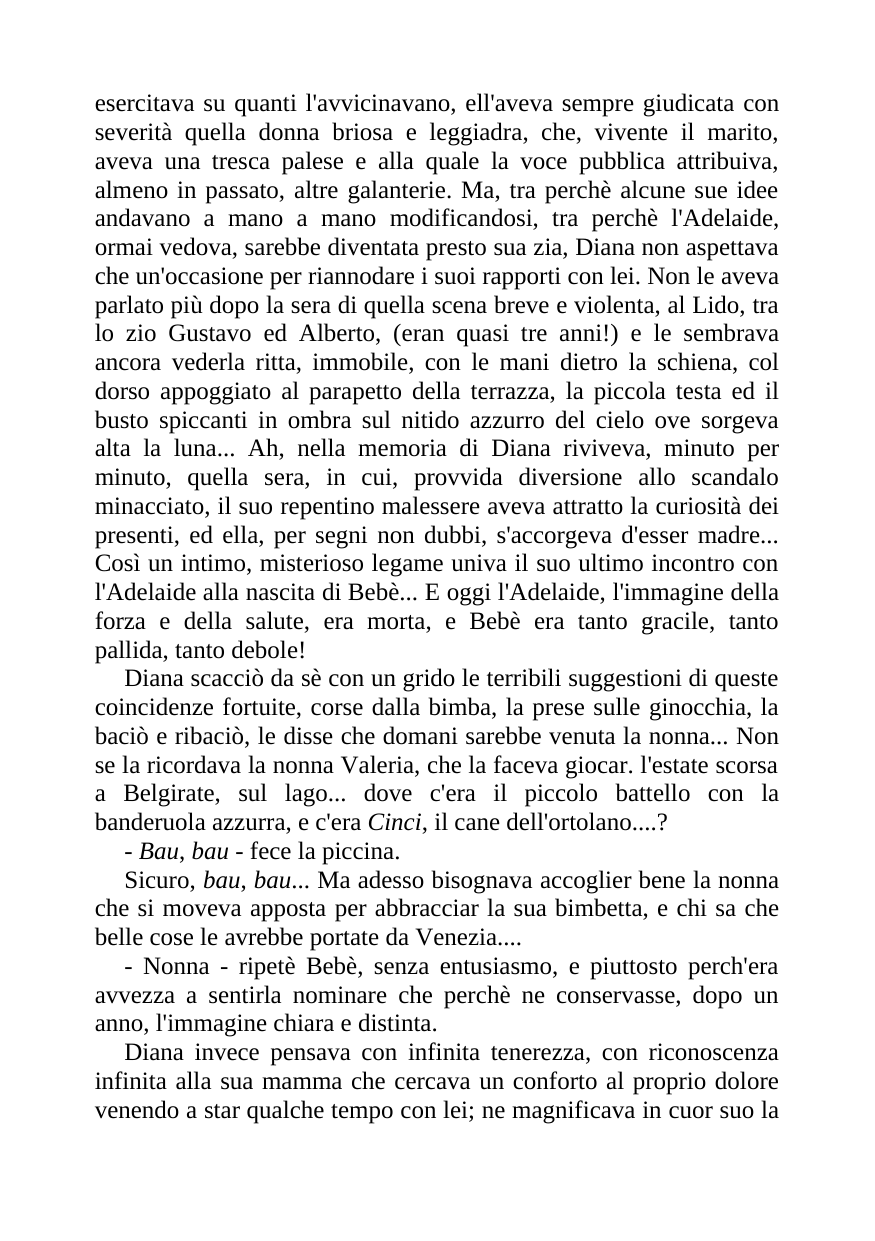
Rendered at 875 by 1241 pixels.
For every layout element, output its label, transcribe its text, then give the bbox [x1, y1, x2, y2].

text esercitava su quanti l'avvicinavano, ell'aveva sempre giudicata con severità quella donna briosa e leggiadra, che, vivente il marito, aveva una tresca palese e alla quale la voce pubblica attribuiva, almeno in passato, altre galanterie. Ma, tra perchè alcune sue idee andavano a mano a mano modificandosi, tra perchè l'Adelaide, ormai vedova, sarebbe diventata presto sua zia, Diana non aspettava che un'occasione per riannodare i suoi rapporti con lei. Non le aveva parlato più dopo la sera di quella scena breve e violenta, al Lido, tra lo zio Gustavo ed Alberto, (eran quasi tre anni!) e le sembrava ancora vederla ritta, immobile, con le mani dietro la schiena, col dorso appoggiato al parapetto della terrazza, la piccola testa ed il busto spiccanti in ombra sul nitido azzurro del cielo ove sorgeva alta la luna... Ah, nella memoria di Diana riviveva, minuto per minuto, quella sera, in cui, provvida diversione allo scandalo minacciato, il suo repentino malessere aveva attratto la curiosità dei presenti, ed ella, per segni non dubbi, s'accorgeva d'esser madre... Così un intimo, misterioso legame univa il suo ultimo incontro con l'Adelaide alla nascita di Bebè... E oggi l'Adelaide, l'immagine della forza e della salute, era morta, e Bebè era tanto gracile, tanto pallida, tanto debole! [94, 88, 779, 663]
text - Bau, bau - fece la piccina. [94, 836, 779, 865]
text Diana invece pensava con infinita tenerezza, con riconoscenza infinita alla sua mamma che cercava un conforto al proprio dolore venendo a star qualche tempo con lei; ne magnificava in cuor suo la [94, 1037, 779, 1123]
text Diana scacciò da sè con un grido le terribili suggestioni di queste coincidenze fortuite, corse dalla bimba, la prese sulle ginocchia, la baciò e ribaciò, le disse che domani sarebbe venuta la nonna... Non se la ricordava la nonna Valeria, che la faceva giocar. l'estate scorsa a Belgirate, sul lago... dove c'era il piccolo battello con la banderuola azzurra, e c'era Cinci, il cane dell'ortolano....? [94, 663, 779, 836]
text - Nonna - ripetè Bebè, senza entusiasmo, e piuttosto perch'era avvezza a sentirla nominare che perchè ne conservasse, dopo un anno, l'immagine chiara e distinta. [94, 951, 779, 1037]
text Sicuro, bau, bau... Ma adesso bisognava accoglier bene la nonna che si moveva apposta per abbracciar la sua bimbetta, e chi sa che belle cose le avrebbe portate da Venezia.... [94, 865, 779, 951]
